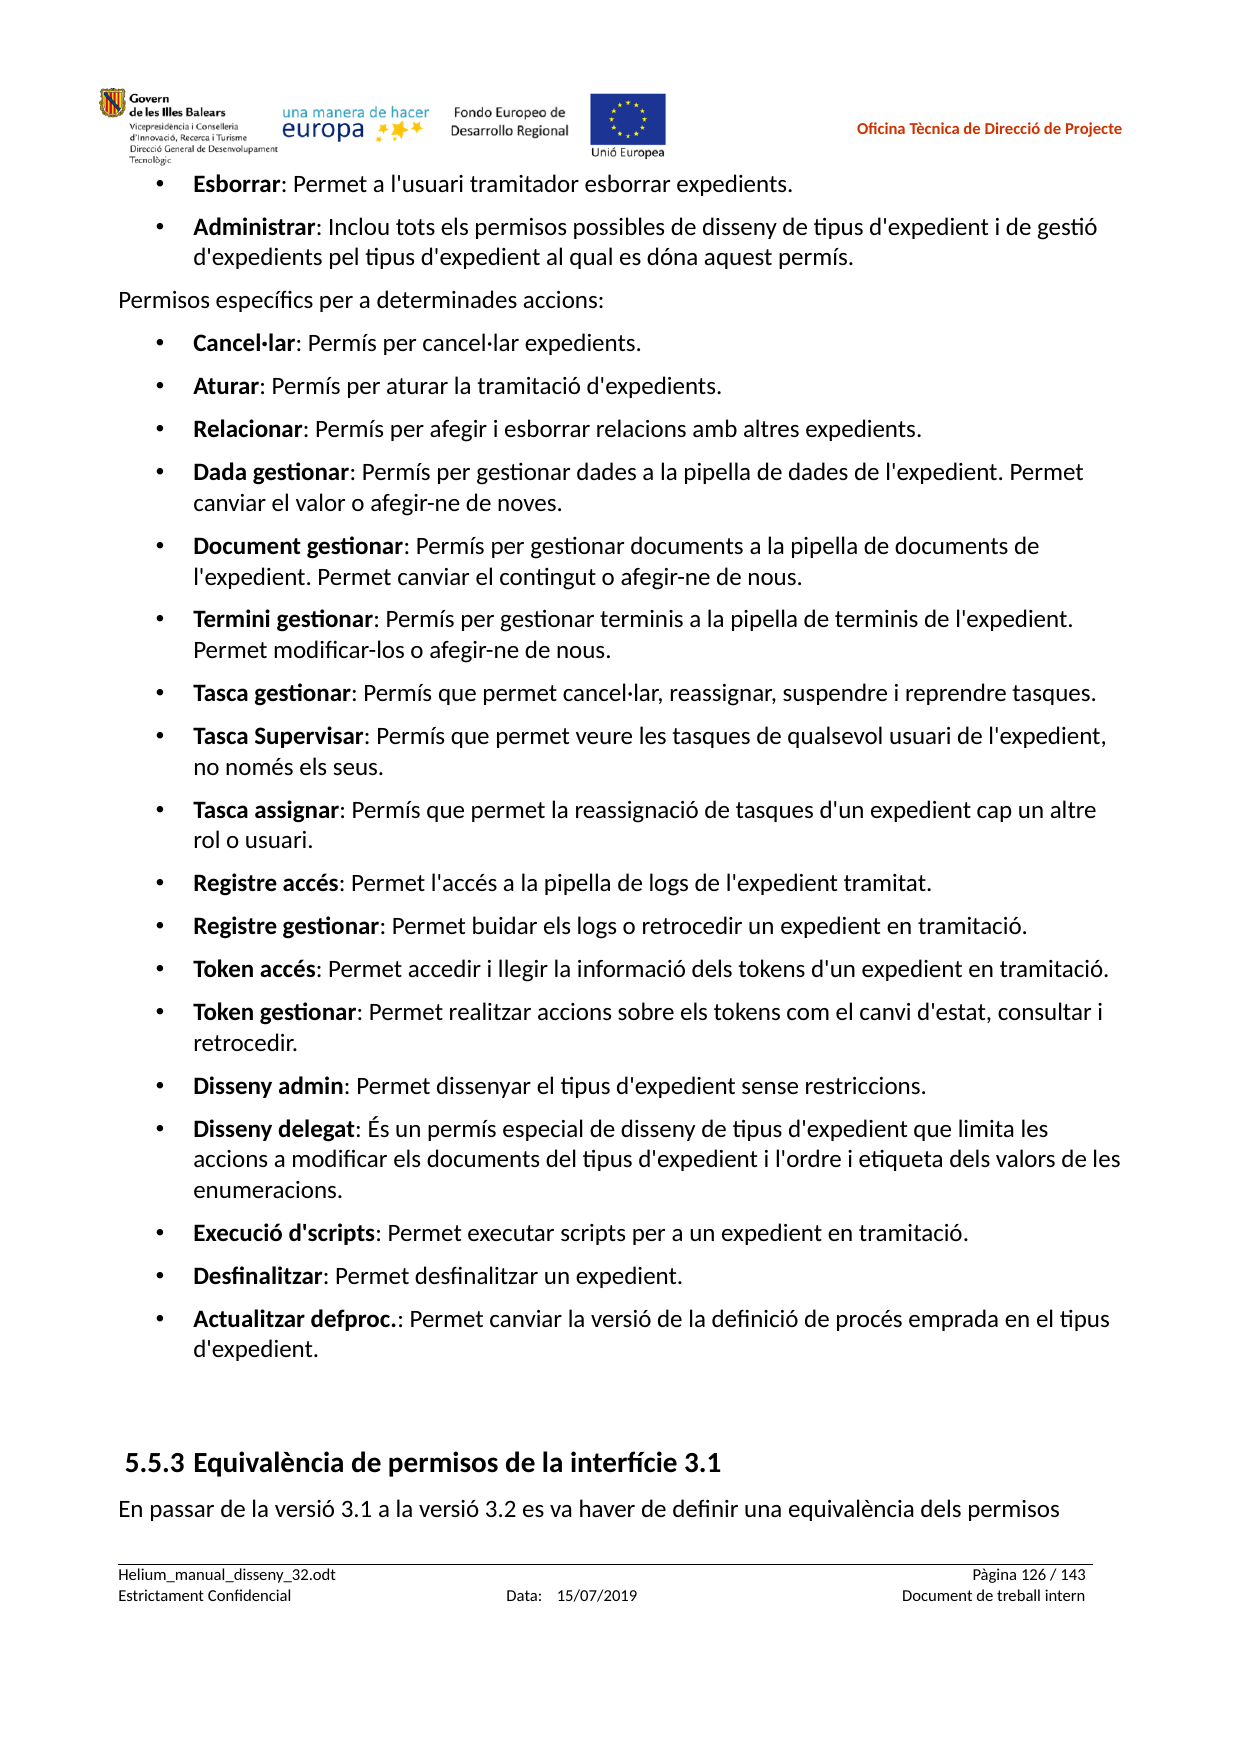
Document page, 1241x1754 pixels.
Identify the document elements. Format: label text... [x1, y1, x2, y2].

list Relacionar: Permís per afegir i esborrar relacions amb altres expedients. [156, 413, 1122, 444]
list Esborrar: Permet a l'usuari tramitador esborrar expedients. [156, 168, 1122, 198]
subtitle Equivalència de permisos de la interfície 3.1 [118, 1444, 1122, 1480]
text En passar de la versió 3.1 a la versió 3.2 es va haver de definir una equivalència dels permisos [118, 1493, 1122, 1523]
list Dada gestionar: Permís per gestionar dades a la pipella de dades de l'expedient. Permet canviar el valor o afegir-ne de noves. [156, 457, 1122, 518]
list Tasca assignar: Permís que permet la reassignació de tasques d'un expedient cap un altre rol o usuari. [156, 794, 1122, 855]
list Termini gestionar: Permís per gestionar terminis a la pipella de terminis de l'expedient. Permet modificar-los o afegir-ne de nous. [156, 604, 1122, 665]
list Desfinalitzar: Permet desfinalitzar un expedient. [156, 1260, 1122, 1291]
list Token accés: Permet accedir i llegir la informació dels tokens d'un expedient en tramitació. [156, 953, 1122, 984]
list Aturar: Permís per aturar la tramitació d'expedients. [156, 371, 1122, 401]
list Administrar: Inclou tots els permisos possibles de disseny de tipus d'expedient i de gestió d'expedients pel tipus d'expedient al qual es dóna aquest permís. [156, 211, 1122, 272]
text Permisos específics per a determinades accions: [118, 284, 1122, 315]
list Registre accés: Permet l'accés a la pipella de logs de l'expedient tramitat. [156, 867, 1122, 898]
list Token gestionar: Permet realitzar accions sobre els tokens com el canvi d'estat, consultar i retrocedir. [156, 996, 1122, 1057]
list Disseny delegat: És un permís especial de disseny de tipus d'expedient que limita les accions a modificar els documents del tipus d'expedient i l'ordre i etiqueta dels valors de les enumeracions. [156, 1113, 1122, 1204]
list Document gestionar: Permís per gestionar documents a la pipella de documents de l'expedient. Permet canviar el contingut o afegir-ne de nous. [156, 530, 1122, 591]
list Disseny admin: Permet dissenyar el tipus d'expedient sense restriccions. [156, 1070, 1122, 1100]
list Execució d'scripts: Permet executar scripts per a un expedient en tramitació. [156, 1217, 1122, 1247]
list Tasca Supervisar: Permís que permet veure les tasques de qualsevol usuari de l'expedient, no només els seus. [156, 720, 1122, 781]
list Cancel·lar: Permís per cancel·lar expedients. [156, 327, 1122, 358]
list Actualitzar defproc.: Permet canviar la versió de la definició de procés emprada en el tipus d'expedient. [156, 1303, 1122, 1364]
list Tasca gestionar: Permís que permet cancel·lar, reassignar, suspendre i reprendre tasques. [156, 677, 1122, 708]
list Registre gestionar: Permet buidar els logs o retrocedir un expedient en tramitació. [156, 910, 1122, 941]
picture [99, 87, 668, 166]
